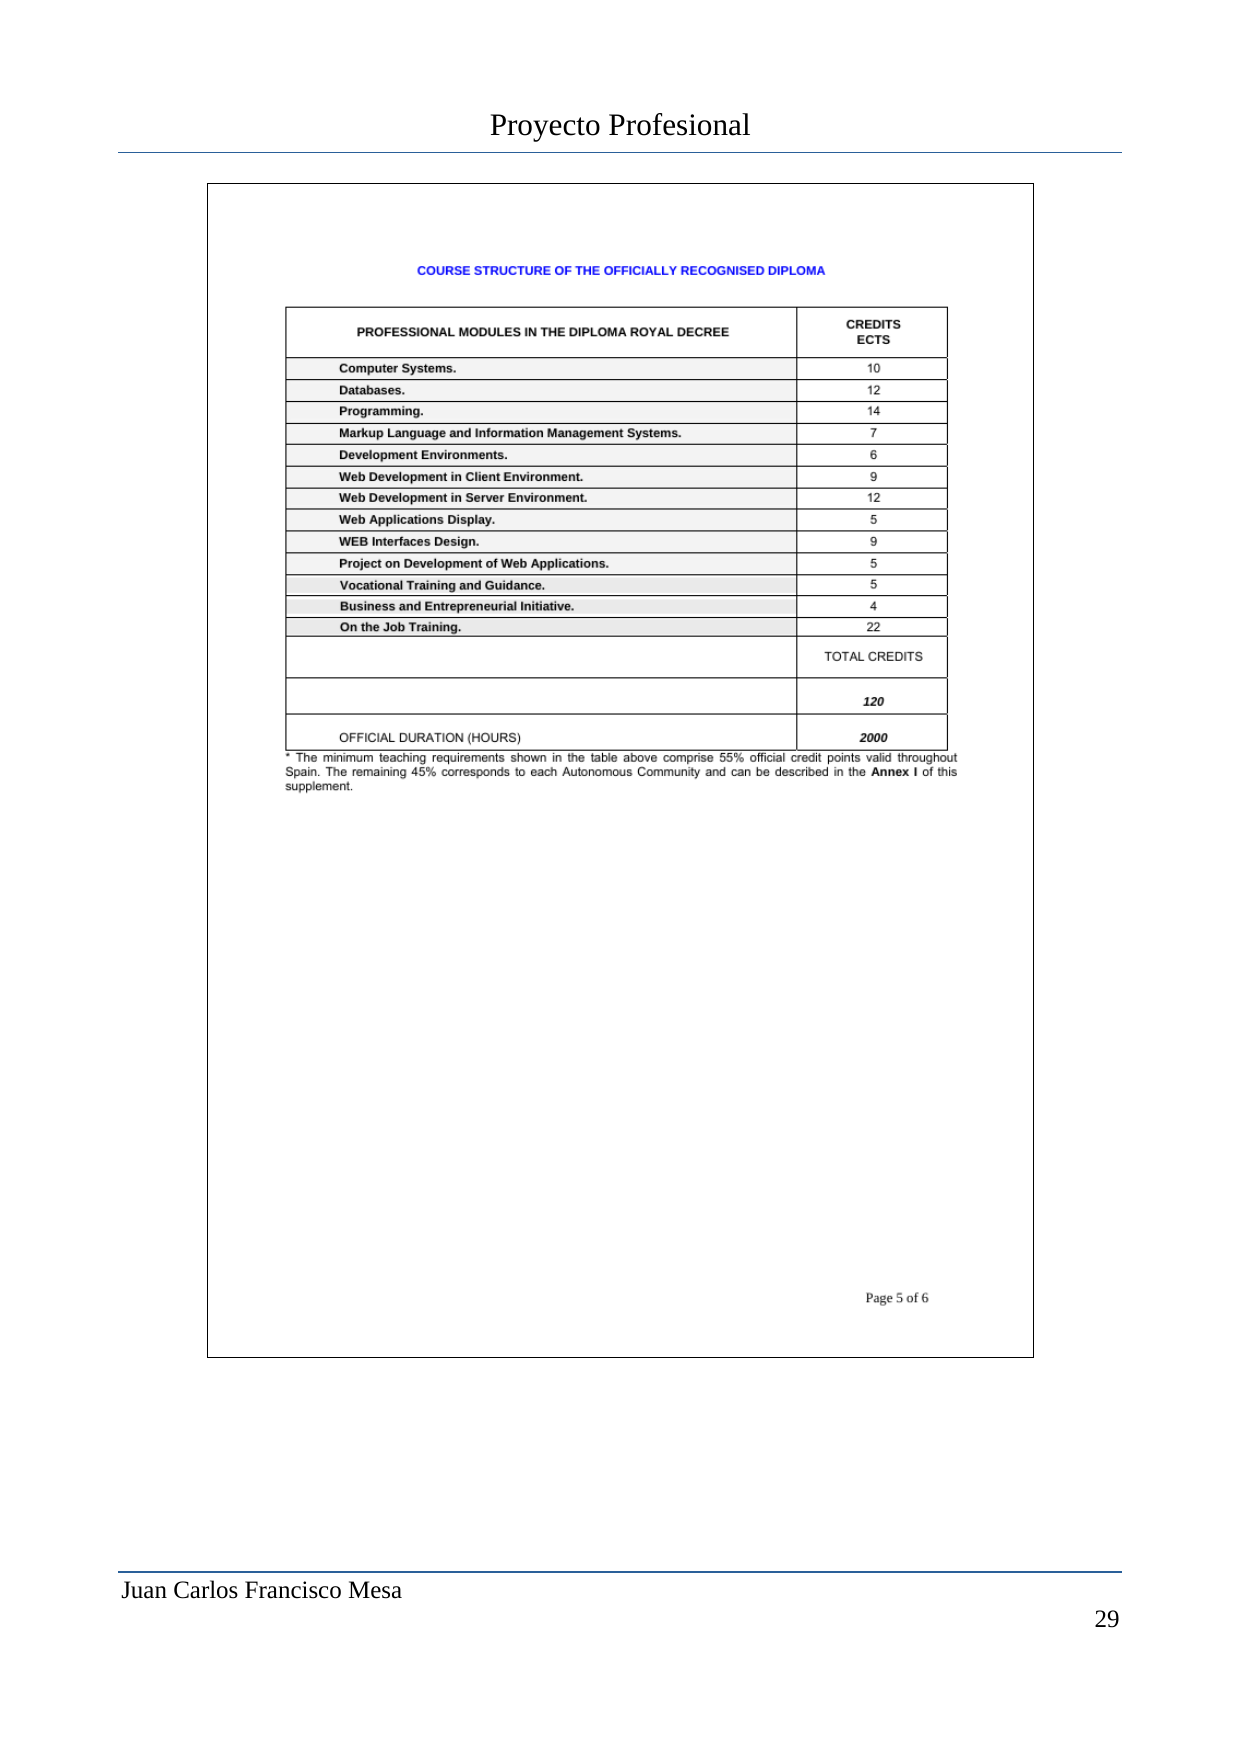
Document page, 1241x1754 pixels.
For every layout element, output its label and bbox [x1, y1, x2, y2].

picture [209, 185, 1031, 1355]
